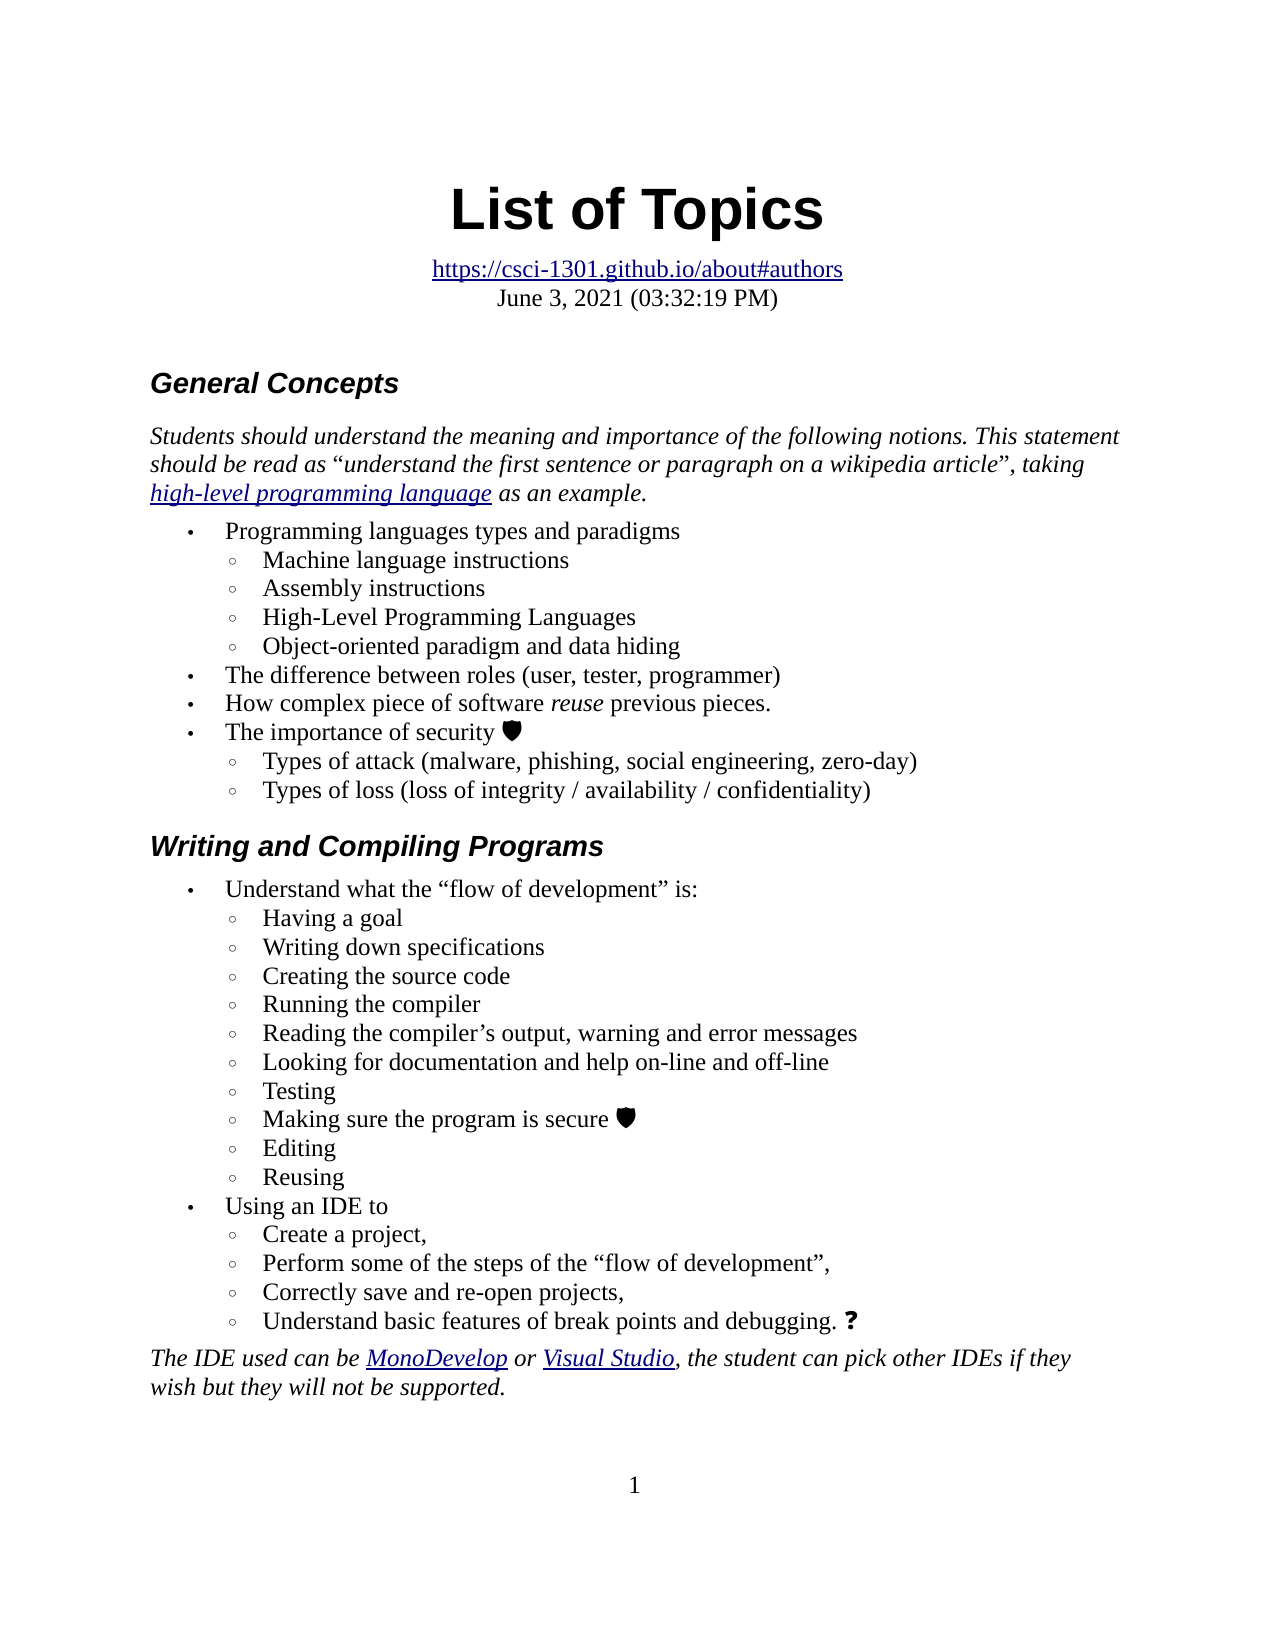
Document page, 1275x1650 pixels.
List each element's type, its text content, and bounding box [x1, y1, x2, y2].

list Understand what the “flow of development” is: [187, 874, 1125, 903]
list Running the compiler [225, 989, 1125, 1018]
title List of Topics [150, 175, 1125, 242]
list Reading the compiler’s output, warning and error messages [225, 1018, 1125, 1047]
list Machine language instructions [225, 545, 1125, 573]
list Editing [225, 1133, 1125, 1162]
list Understand basic features of break points and debugging. ❓ [225, 1306, 1125, 1334]
list Object-oriented paradigm and data hiding [225, 631, 1125, 660]
list Testing [225, 1076, 1125, 1104]
text The IDE used can be MonoDevelop or Visual Studio, the student can pick other IDEs if they wish but they will not be supported. [150, 1343, 1125, 1401]
list Create a project, [225, 1219, 1125, 1248]
list Creating the source code [225, 961, 1125, 989]
list Using an IDE to [187, 1191, 1125, 1219]
list Looking for documentation and help on-line and off-line [225, 1047, 1125, 1076]
list Types of loss (loss of integrity / availability / confidentiality) [225, 775, 1125, 803]
list Types of attack (malware, phishing, social engineering, zero-day) [225, 746, 1125, 775]
list Assembly instructions [225, 573, 1125, 602]
list Programming languages types and paradigms [187, 516, 1125, 545]
text https://csci-1301.github.io/about#authors [150, 254, 1125, 283]
list How complex piece of software reuse previous pieces. [187, 688, 1125, 717]
list Reusing [225, 1162, 1125, 1191]
list Perform some of the steps of the “flow of development”, [225, 1248, 1125, 1277]
subtitle Writing and Compiling Programs [150, 828, 1125, 862]
list Having a goal [225, 903, 1125, 932]
text Students should understand the meaning and importance of the following notions. This statement should be read as “understand the first sentence or paragraph on a wikipedia article”, taking high-level programming language as an example. [150, 421, 1125, 507]
list Making sure the program is secure 🛡️ [225, 1104, 1125, 1133]
subtitle General Concepts [150, 366, 1125, 399]
list The difference between roles (user, tester, programmer) [187, 660, 1125, 688]
list Correctly save and re-open projects, [225, 1277, 1125, 1306]
list High-Level Programming Languages [225, 602, 1125, 631]
text June 3, 2021 (03:32:19 PM) [150, 283, 1125, 312]
list Writing down specifications [225, 932, 1125, 961]
list The importance of security 🛡️ [187, 717, 1125, 746]
